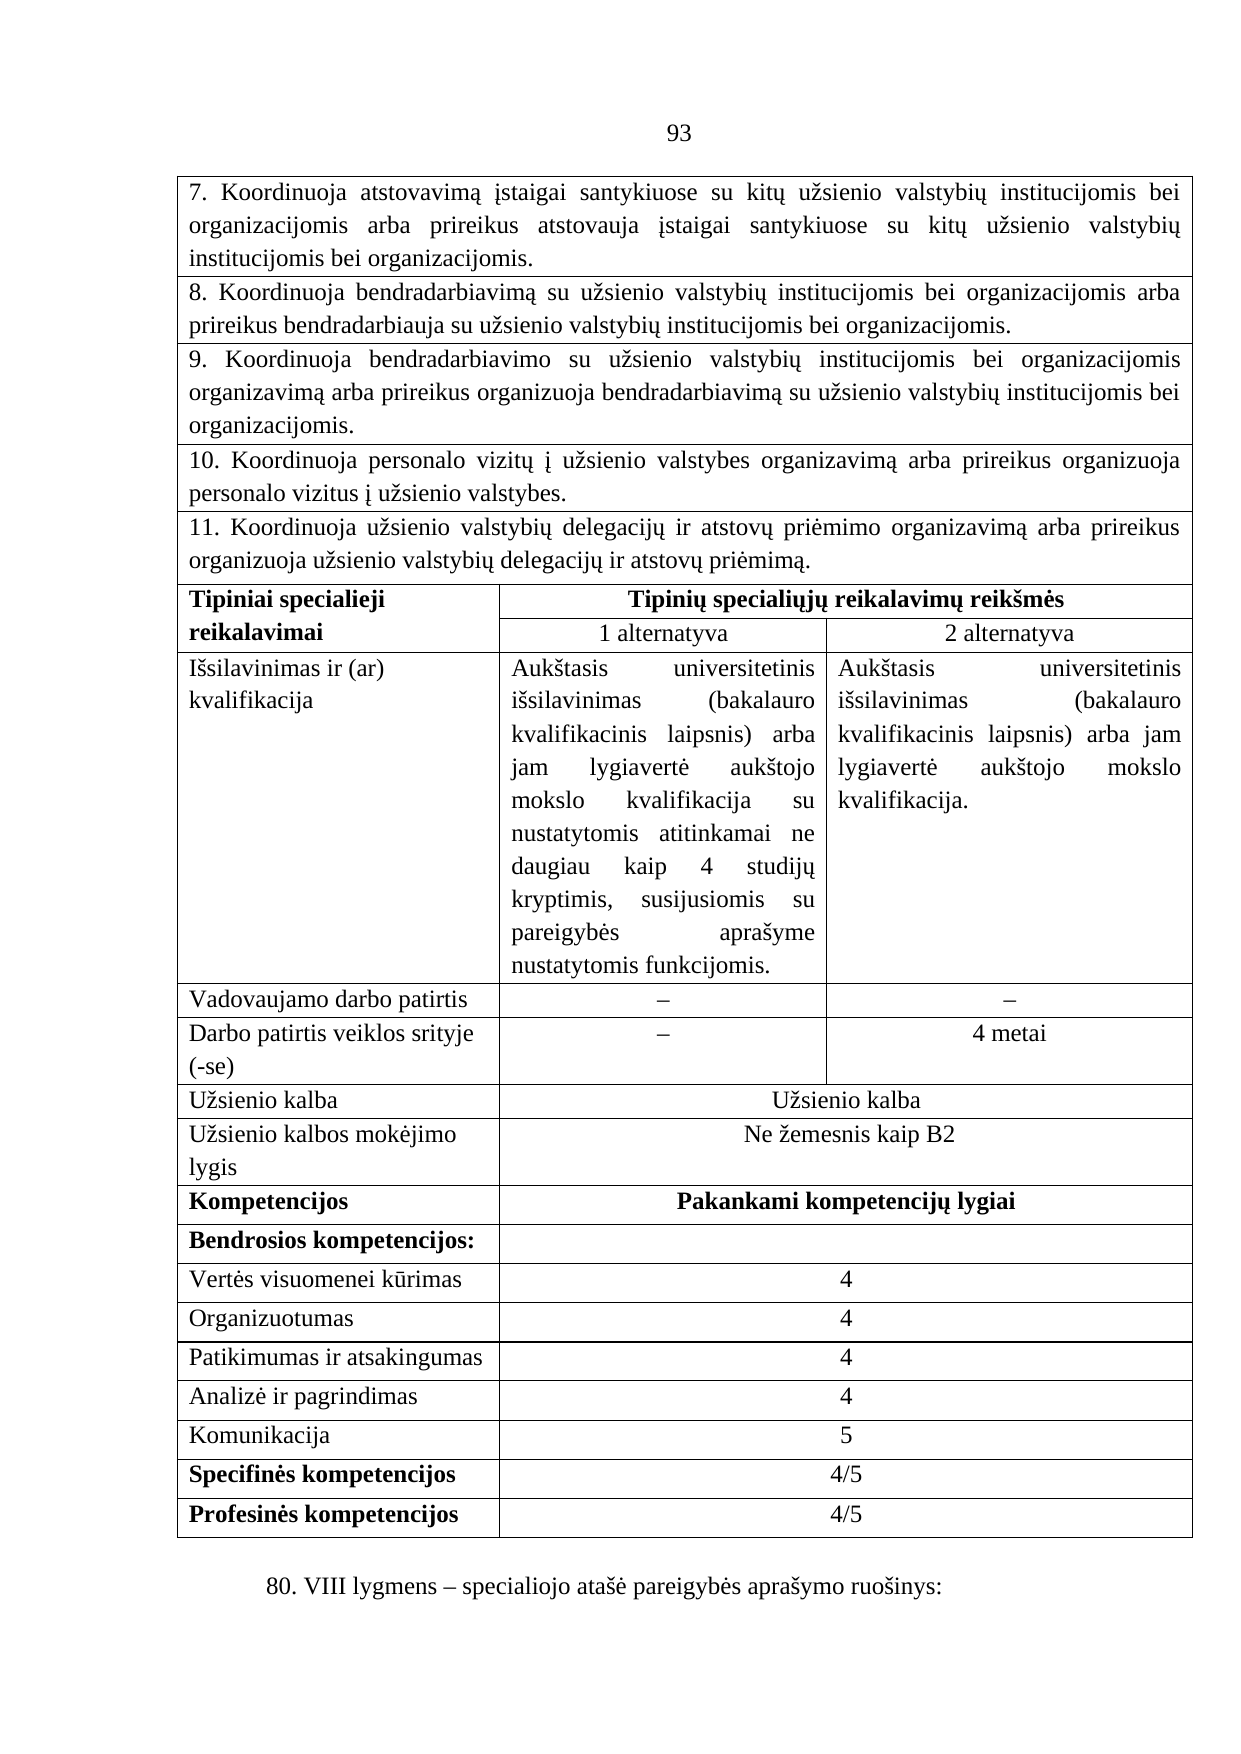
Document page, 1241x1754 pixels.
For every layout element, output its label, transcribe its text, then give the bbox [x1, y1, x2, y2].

table_cell 10. Koordinuoja personalo vizitų į užsienio valstybes organizavimą arba prireikus organizuoja personalo vizitus į užsienio valstybes. [178, 445, 1192, 511]
table_cell Ne žemesnis kaip B2 [500, 1119, 1192, 1185]
table_cell Specifinės kompetencijos [178, 1460, 499, 1498]
table_cell 4 [500, 1264, 1192, 1302]
table_cell Analizė ir pagrindimas [178, 1381, 499, 1419]
table_cell – [827, 984, 1192, 1017]
table_cell – [500, 984, 826, 1017]
table_cell 2 alternatyva [827, 619, 1192, 652]
table_cell Patikimumas ir atsakingumas [178, 1343, 499, 1380]
table_cell Užsienio kalbos mokėjimo lygis [178, 1119, 499, 1185]
table_cell Vertės visuomenei kūrimas [178, 1264, 499, 1302]
table_cell Užsienio kalba [500, 1085, 1192, 1118]
table_cell 4/5 [500, 1499, 1192, 1537]
table_cell 11. Koordinuoja užsienio valstybių delegacijų ir atstovų priėmimo organizavimą arba prireikus organizuoja užsienio valstybių delegacijų ir atstovų priėmimą. [178, 512, 1192, 583]
table_cell 9. Koordinuoja bendradarbiavimo su užsienio valstybių institucijomis bei organizacijomis organizavimą arba prireikus organizuoja bendradarbiavimą su užsienio valstybių institucijomis bei organizacijomis. [178, 344, 1192, 444]
table_cell Komunikacija [178, 1421, 499, 1458]
table_cell Tipiniai specialieji reikalavimai [178, 585, 499, 652]
table_cell 7. Koordinuoja atstovavimą įstaigai santykiuose su kitų užsienio valstybių institucijomis bei organizacijomis arba prireikus atstovauja įstaigai santykiuose su kitų užsienio valstybių institucijomis bei organizacijomis. [178, 177, 1192, 276]
table_cell [500, 1225, 1192, 1263]
table_cell Profesinės kompetencijos [178, 1499, 499, 1537]
table_cell 4 [500, 1343, 1192, 1380]
table_cell 4 metai [827, 1018, 1192, 1084]
table_cell Aukštasis universitetinis išsilavinimas (bakalauro kvalifikacinis laipsnis) arba jam lygiavertė aukštojo mokslo kvalifikacija su nustatytomis atitinkamai ne daugiau kaip 4 studijų kryptimis, susijusiomis su pareigybės aprašyme nustatytomis funkcijomis. [500, 653, 826, 983]
table_cell 1 alternatyva [500, 619, 826, 652]
table_cell Bendrosios kompetencijos: [178, 1225, 499, 1263]
table_cell 8. Koordinuoja bendradarbiavimą su užsienio valstybių institucijomis bei organizacijomis arba prireikus bendradarbiauja su užsienio valstybių institucijomis bei organizacijomis. [178, 277, 1192, 343]
table_cell Kompetencijos [178, 1186, 499, 1224]
table_cell Organizuotumas [178, 1303, 499, 1341]
table_cell 4 [500, 1381, 1192, 1419]
text 80. VIII lygmens – specialiojo atašė pareigybės aprašymo ruošinys: [177, 1571, 1181, 1599]
table_cell Darbo patirtis veiklos srityje (-se) [178, 1018, 499, 1084]
table_cell Tipinių specialiųjų reikalavimų reikšmės [500, 585, 1192, 617]
table_cell – [500, 1018, 826, 1084]
table_cell 4/5 [500, 1460, 1192, 1498]
table_cell Išsilavinimas ir (ar) kvalifikacija [178, 653, 499, 983]
table_cell Aukštasis universitetinis išsilavinimas (bakalauro kvalifikacinis laipsnis) arba jam lygiavertė aukštojo mokslo kvalifikacija. [827, 653, 1192, 983]
table_cell Vadovaujamo darbo patirtis [178, 984, 499, 1017]
table_cell Užsienio kalba [178, 1085, 499, 1118]
table_cell 4 [500, 1303, 1192, 1341]
table_cell Pakankami kompetencijų lygiai [500, 1186, 1192, 1224]
table_cell 5 [500, 1421, 1192, 1458]
